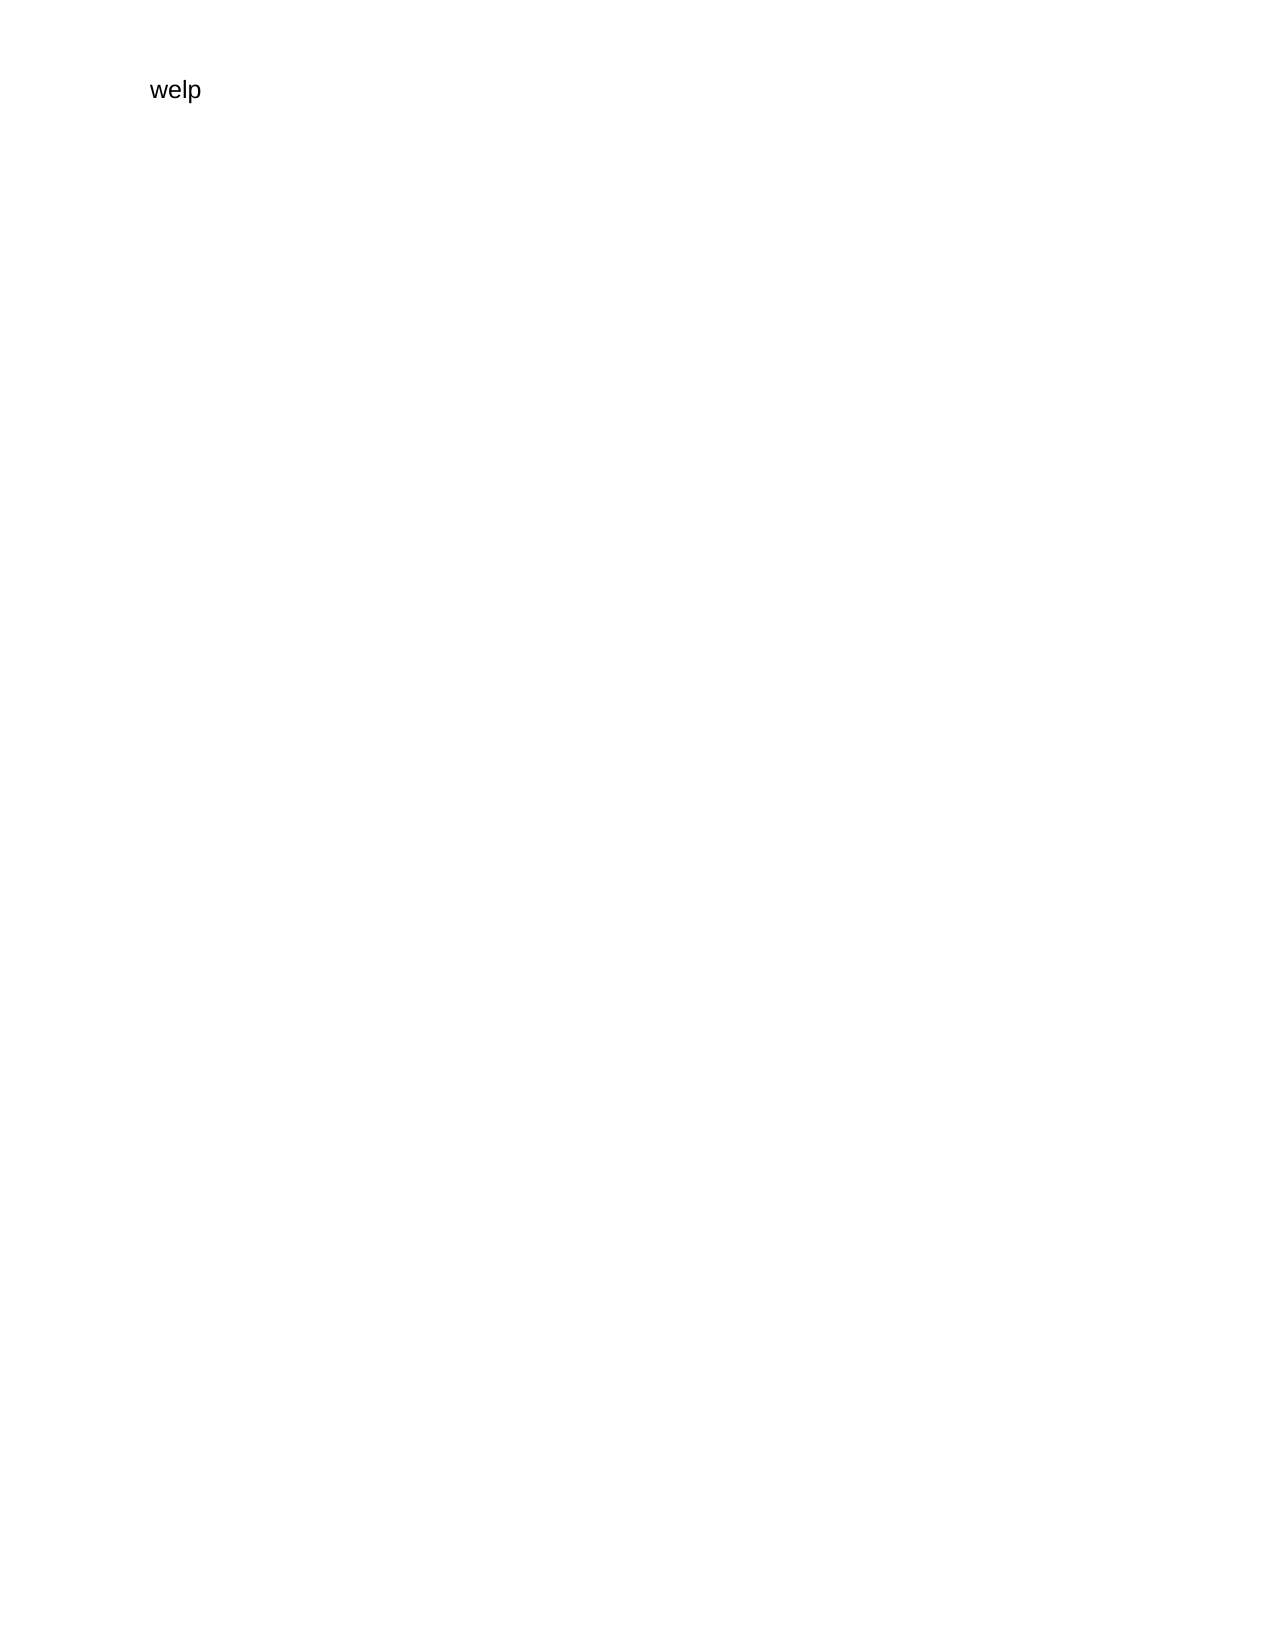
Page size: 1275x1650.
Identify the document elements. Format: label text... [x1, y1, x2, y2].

text welp [150, 75, 1125, 104]
